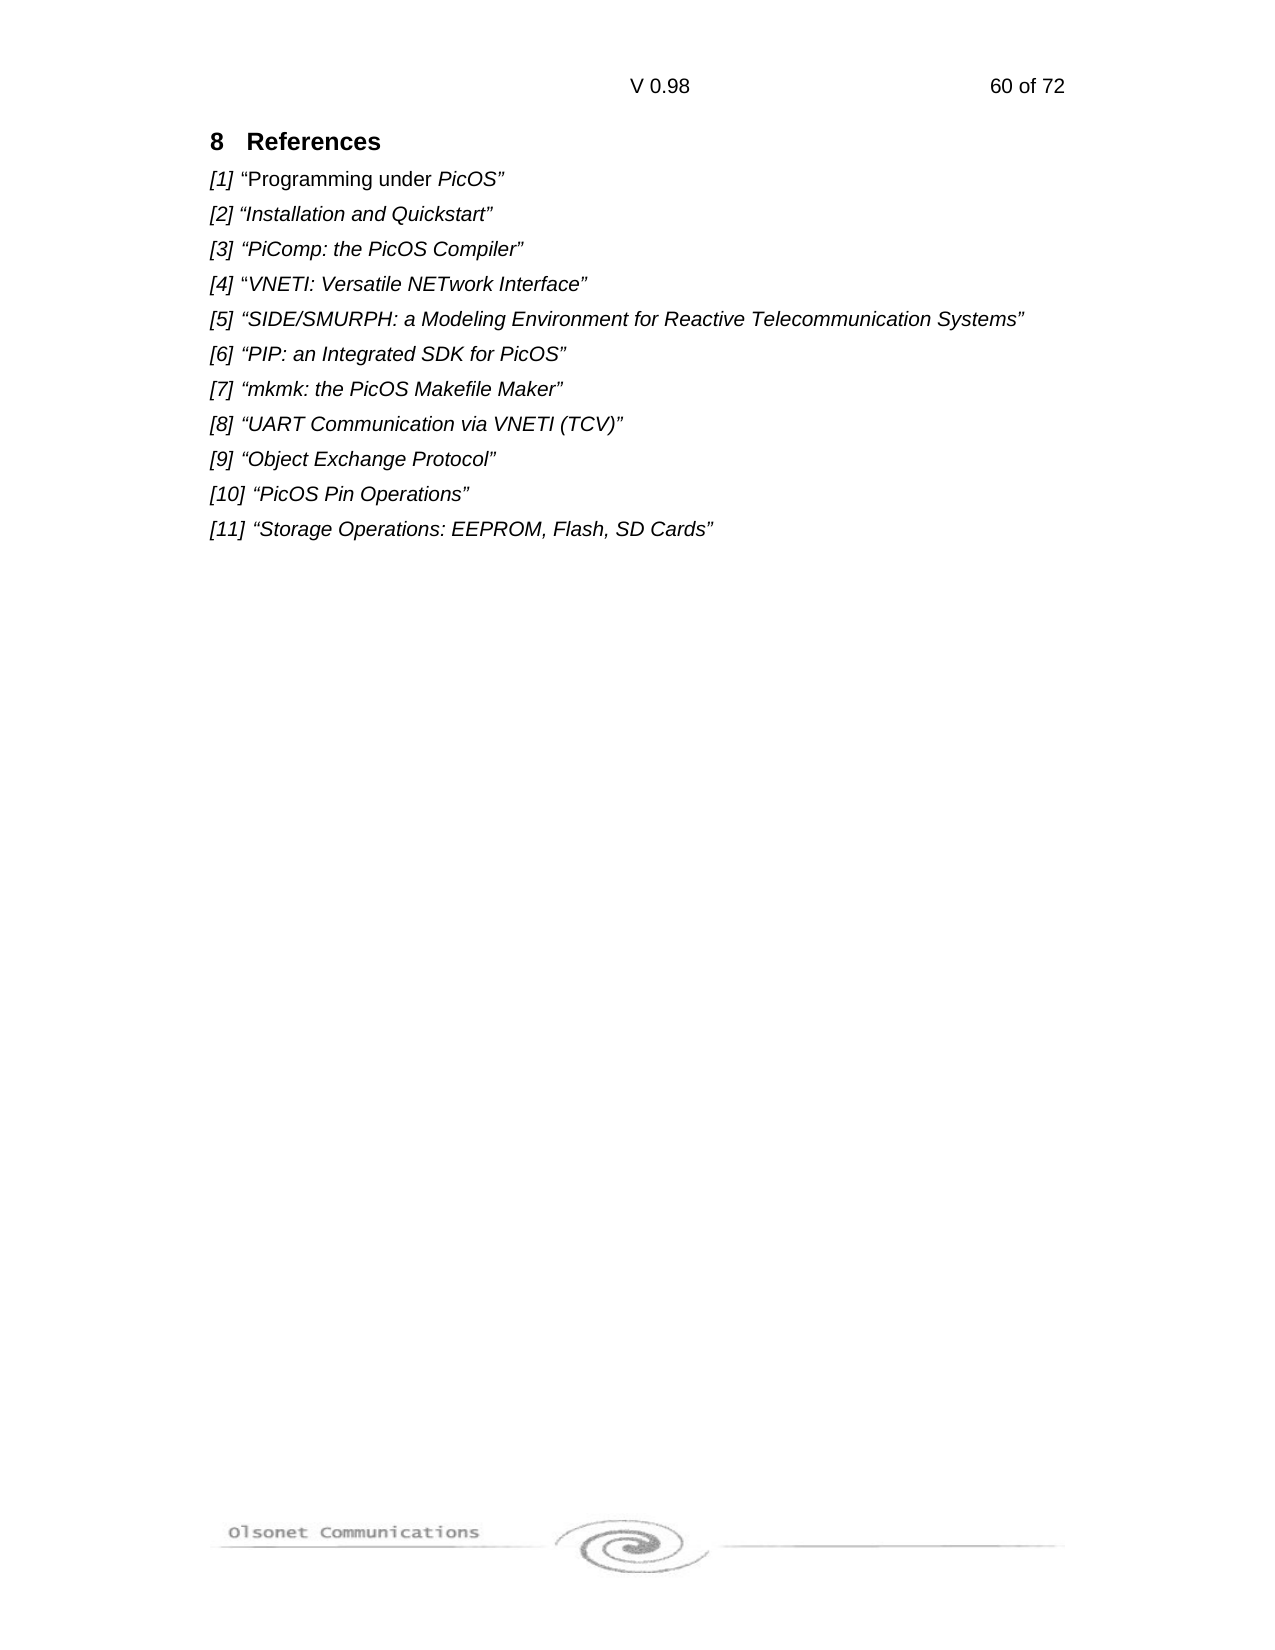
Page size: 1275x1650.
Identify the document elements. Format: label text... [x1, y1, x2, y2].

text [11] “Storage Operations: EEPROM, Flash, SD Cards” [210, 517, 1065, 541]
text [2] “Installation and Quickstart” [210, 202, 1065, 226]
text [1] “Programming under PicOS” [210, 167, 1065, 191]
text [7] “mkmk: the PicOS Makefile Maker” [210, 377, 1065, 401]
text [4] “VNETI: Versatile NETwork Interface” [210, 272, 1065, 296]
text [6] “PIP: an Integrated SDK for PicOS” [210, 342, 1065, 366]
subtitle References [210, 128, 1065, 156]
text [3] “PiComp: the PicOS Compiler” [210, 237, 1065, 261]
text [10] “PicOS Pin Operations” [210, 482, 1065, 506]
picture [210, 1504, 1065, 1596]
text [9] “Object Exchange Protocol” [210, 447, 1065, 471]
text [5] “SIDE/SMURPH: a Modeling Environment for Reactive Telecommunication Systems” [210, 307, 1065, 331]
text [8] “UART Communication via VNETI (TCV)” [210, 412, 1065, 436]
